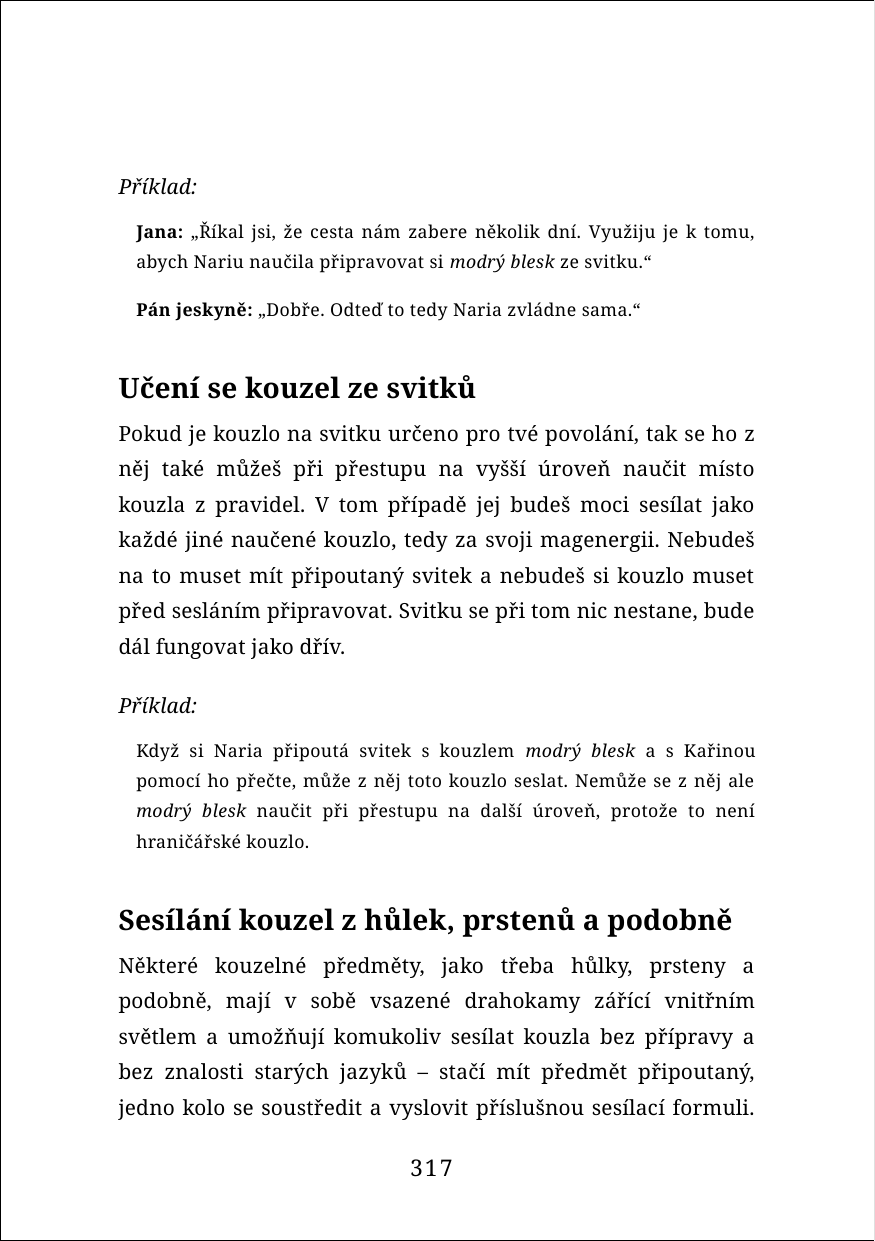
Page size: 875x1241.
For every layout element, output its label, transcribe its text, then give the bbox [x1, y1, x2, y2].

subtitle Sesílání kouzel z hůlek, prstenů a podobně [118, 901, 756, 939]
text Pokud je kouzlo na svitku určeno pro tvé povolání, tak se ho z něj také můžeš při přestupu na vyšší úroveň naučit místo kouzla z pravidel. V tom případě jej budeš moci sesílat jako každé jiné naučené kouzlo, tedy za svoji magenergii. Nebudeš na to muset mít připoutaný svitek a nebudeš si kouzlo muset před sesláním připravovat. Svitku se při tom nic nestane, bude dál fungovat jako dřív. [118, 419, 756, 660]
text Pán jeskyně: „Dobře. Odteď to tedy Naria zvládne sama.“ [136, 297, 756, 321]
subtitle Učení se kouzel ze svitků [118, 369, 756, 407]
text Některé kouzelné předměty, jako třeba hůlky, prsteny a podobně, mají v sobě vsazené drahokamy zářící vnitřním světlem a umožňují komukoliv sesílat kouzla bez přípravy a bez znalosti starých jazyků – stačí mít předmět připoutaný, jedno kolo se soustředit a vyslovit příslušnou sesílací formuli. [118, 951, 756, 1121]
text Příklad: [118, 172, 756, 200]
text Když si Naria připoutá svitek s kouzlem modrý blesk a s Kařinou pomocí ho přečte, může z něj toto kouzlo seslat. Nemůže se z něj ale modrý blesk naučit při přestupu na další úroveň, protože to není hraničářské kouzlo. [136, 738, 756, 853]
text Příklad: [118, 691, 756, 719]
text Jana: „Říkal jsi, že cesta nám zabere několik dní. Využiju je k tomu, abych Nariu naučila připravovat si modrý blesk ze svitku.“ [136, 219, 756, 273]
